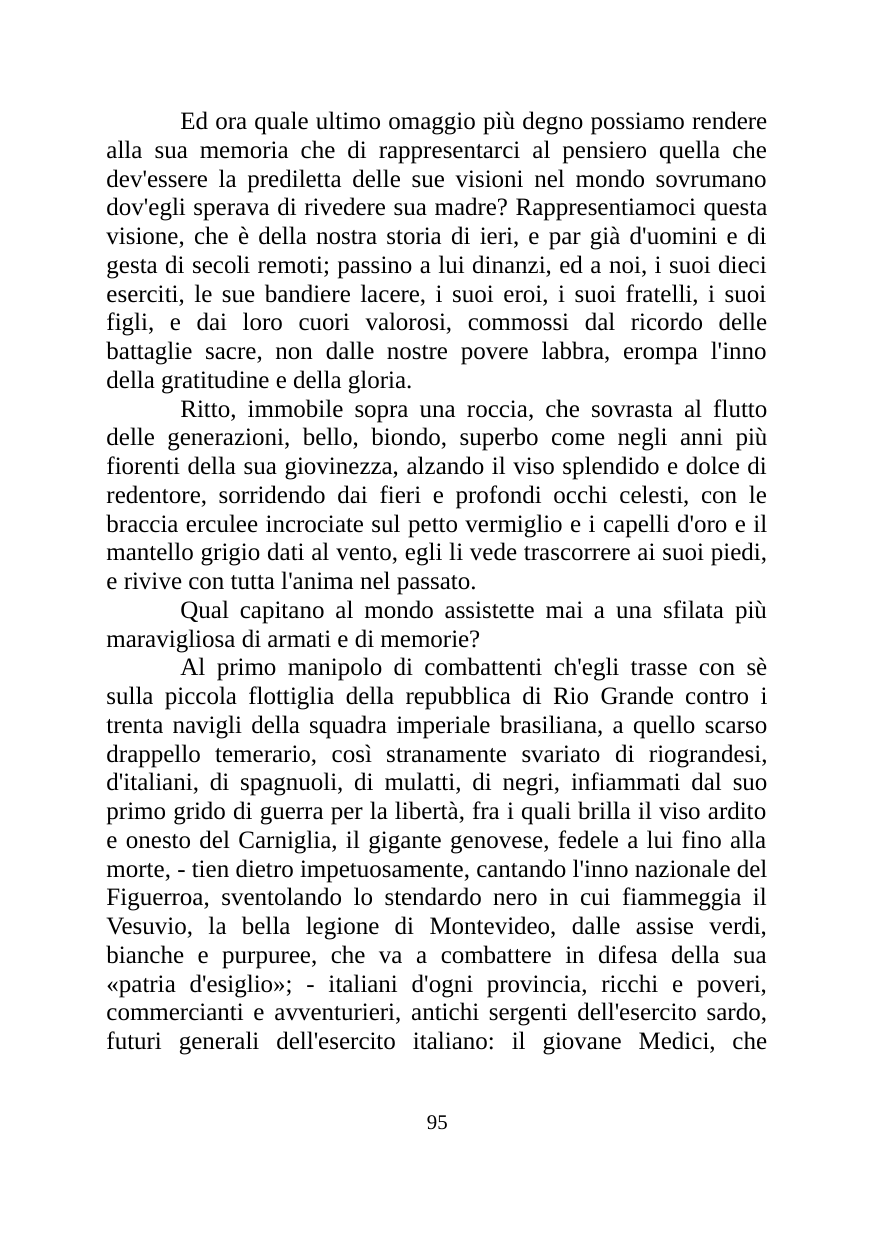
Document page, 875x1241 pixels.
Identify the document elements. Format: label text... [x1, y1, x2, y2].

text Al primo manipolo di combattenti ch'egli trasse con sè sulla piccola flottiglia della repubblica di Rio Grande contro i trenta navigli della squadra imperiale brasiliana, a quello scarso drappello temerario, così stranamente svariato di riograndesi, d'italiani, di spagnuoli, di mulatti, di negri, infiammati dal suo primo grido di guerra per la libertà, fra i quali brilla il viso ardito e onesto del Carniglia, il gigante genovese, fedele a lui fino alla morte, - tien dietro impetuosamente, cantando l'inno nazionale del Figuerroa, sventolando lo stendardo nero in cui fiammeggia il Vesuvio, la bella legione di Montevideo, dalle assise verdi, bianche e purpuree, che va a combattere in difesa della sua «patria d'esiglio»; - italiani d'ogni provincia, ricchi e poveri, commercianti e avventurieri, antichi sergenti dell'esercito sardo, futuri generali dell'esercito italiano: il giovane Medici, che [106, 652, 768, 1055]
text Ed ora quale ultimo omaggio più degno possiamo rendere alla sua memoria che di rappresentarci al pensiero quella che dev'essere la prediletta delle sue visioni nel mondo sovrumano dov'egli sperava di rivedere sua madre? Rappresentiamoci questa visione, che è della nostra storia di ieri, e par già d'uomini e di gesta di secoli remoti; passino a lui dinanzi, ed a noi, i suoi dieci eserciti, le sue bandiere lacere, i suoi eroi, i suoi fratelli, i suoi figli, e dai loro cuori valorosi, commossi dal ricordo delle battaglie sacre, non dalle nostre povere labbra, erompa l'inno della gratitudine e della gloria. [106, 106, 768, 394]
text Ritto, immobile sopra una roccia, che sovrasta al flutto delle generazioni, bello, biondo, superbo come negli anni più fiorenti della sua giovinezza, alzando il viso splendido e dolce di redentore, sorridendo dai fieri e profondi occhi celesti, con le braccia erculee incrociate sul petto vermiglio e i capelli d'oro e il mantello grigio dati al vento, egli li vede trascorrere ai suoi piedi, e rivive con tutta l'anima nel passato. [106, 394, 768, 595]
text Qual capitano al mondo assistette mai a una sfilata più maravigliosa di armati e di memorie? [106, 595, 768, 652]
